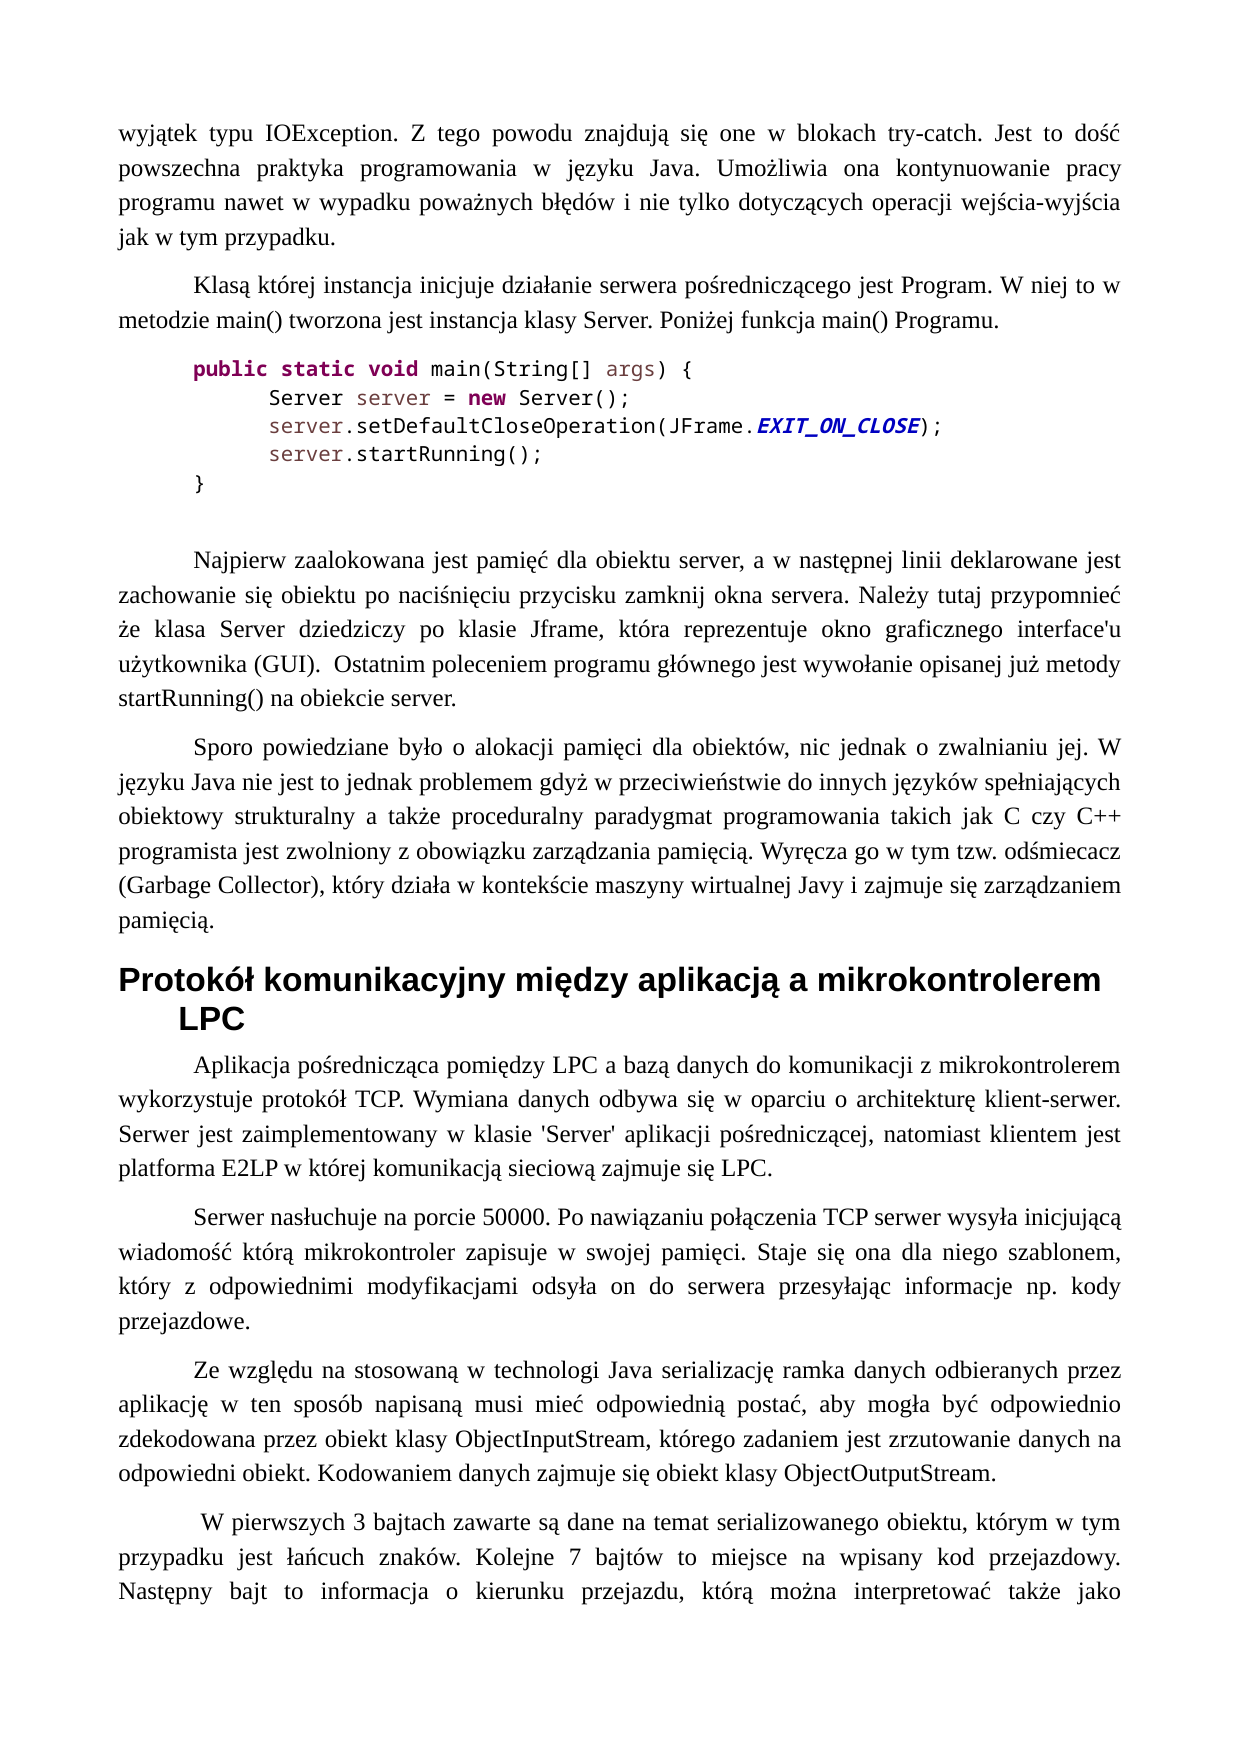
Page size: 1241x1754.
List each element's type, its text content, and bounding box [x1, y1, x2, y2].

text Serwer nasłuchuje na porcie 50000. Po nawiązaniu połączenia TCP serwer wysyła inicjującą wiadomość którą mikrokontroler zapisuje w swojej pamięci. Staje się ona dla niego szablonem, który z odpowiednimi modyfikacjami odsyła on do serwera przesyłając informacje np. kody przejazdowe. [118, 1202, 1122, 1334]
text Server server = new Server(); [118, 383, 1122, 411]
text Najpierw zaalokowana jest pamięć dla obiektu server, a w następnej linii deklarowane jest zachowanie się obiektu po naciśnięciu przycisku zamknij okna servera. Należy tutaj przypomnieć że klasa Server dziedziczy po klasie Jframe, która reprezentuje okno graficznego interface'u użytkownika (GUI). Ostatnim poleceniem programu głównego jest wywołanie opisanej już metody startRunning() na obiekcie server. [118, 545, 1122, 712]
text } [118, 468, 1122, 496]
subtitle Protokół komunikacyjny między aplikacją a mikrokontrolerem LPC [118, 960, 1122, 1037]
text Sporo powiedziane było o alokacji pamięci dla obiektów, nic jednak o zwalnianiu jej. W języku Java nie jest to jednak problemem gdyż w przeciwieństwie do innych języków spełniających obiektowy strukturalny a także proceduralny paradygmat programowania takich jak C czy C++ programista jest zwolniony z obowiązku zarządzania pamięcią. Wyręcza go w tym tzw. odśmiecacz (Garbage Collector), który działa w kontekście maszyny wirtualnej Javy i zajmuje się zarządzaniem pamięcią. [118, 732, 1122, 933]
text Klasą której instancja inicjuje działanie serwera pośredniczącego jest Program. W niej to w metodzie main() tworzona jest instancja klasy Server. Poniżej funkcja main() Programu. [118, 271, 1122, 334]
text Ze względu na stosowaną w technologi Java serializację ramka danych odbieranych przez aplikację w ten sposób napisaną musi mieć odpowiednią postać, aby mogła być odpowiednio zdekodowana przez obiekt klasy ObjectInputStream, którego zadaniem jest zrzutowanie danych na odpowiedni obiekt. Kodowaniem danych zajmuje się obiekt klasy ObjectOutputStream. [118, 1355, 1122, 1487]
text public static void main(String[] args) { [118, 354, 1122, 383]
text server.setDefaultCloseOperation(JFrame.EXIT_ON_CLOSE); [118, 411, 1122, 439]
text Aplikacja pośrednicząca pomiędzy LPC a bazą danych do komunikacji z mikrokontrolerem wykorzystuje protokół TCP. Wymiana danych odbywa się w oparciu o architekturę klient-serwer. Serwer jest zaimplementowany w klasie 'Server' aplikacji pośredniczącej, natomiast klientem jest platforma E2LP w której komunikacją sieciową zajmuje się LPC. [118, 1050, 1122, 1182]
text W pierwszych 3 bajtach zawarte są dane na temat serializowanego obiektu, którym w tym przypadku jest łańcuch znaków. Kolejne 7 bajtów to miejsce na wpisany kod przejazdowy. Następny bajt to informacja o kierunku przejazdu, którą można interpretować także jako [118, 1507, 1122, 1605]
text server.startRunning(); [118, 439, 1122, 468]
text wyjątek typu IOException. Z tego powodu znajdują się one w blokach try-catch. Jest to dość powszechna praktyka programowania w języku Java. Umożliwia ona kontynuowanie pracy programu nawet w wypadku poważnych błędów i nie tylko dotyczących operacji wejścia-wyjścia jak w tym przypadku. [118, 118, 1122, 250]
